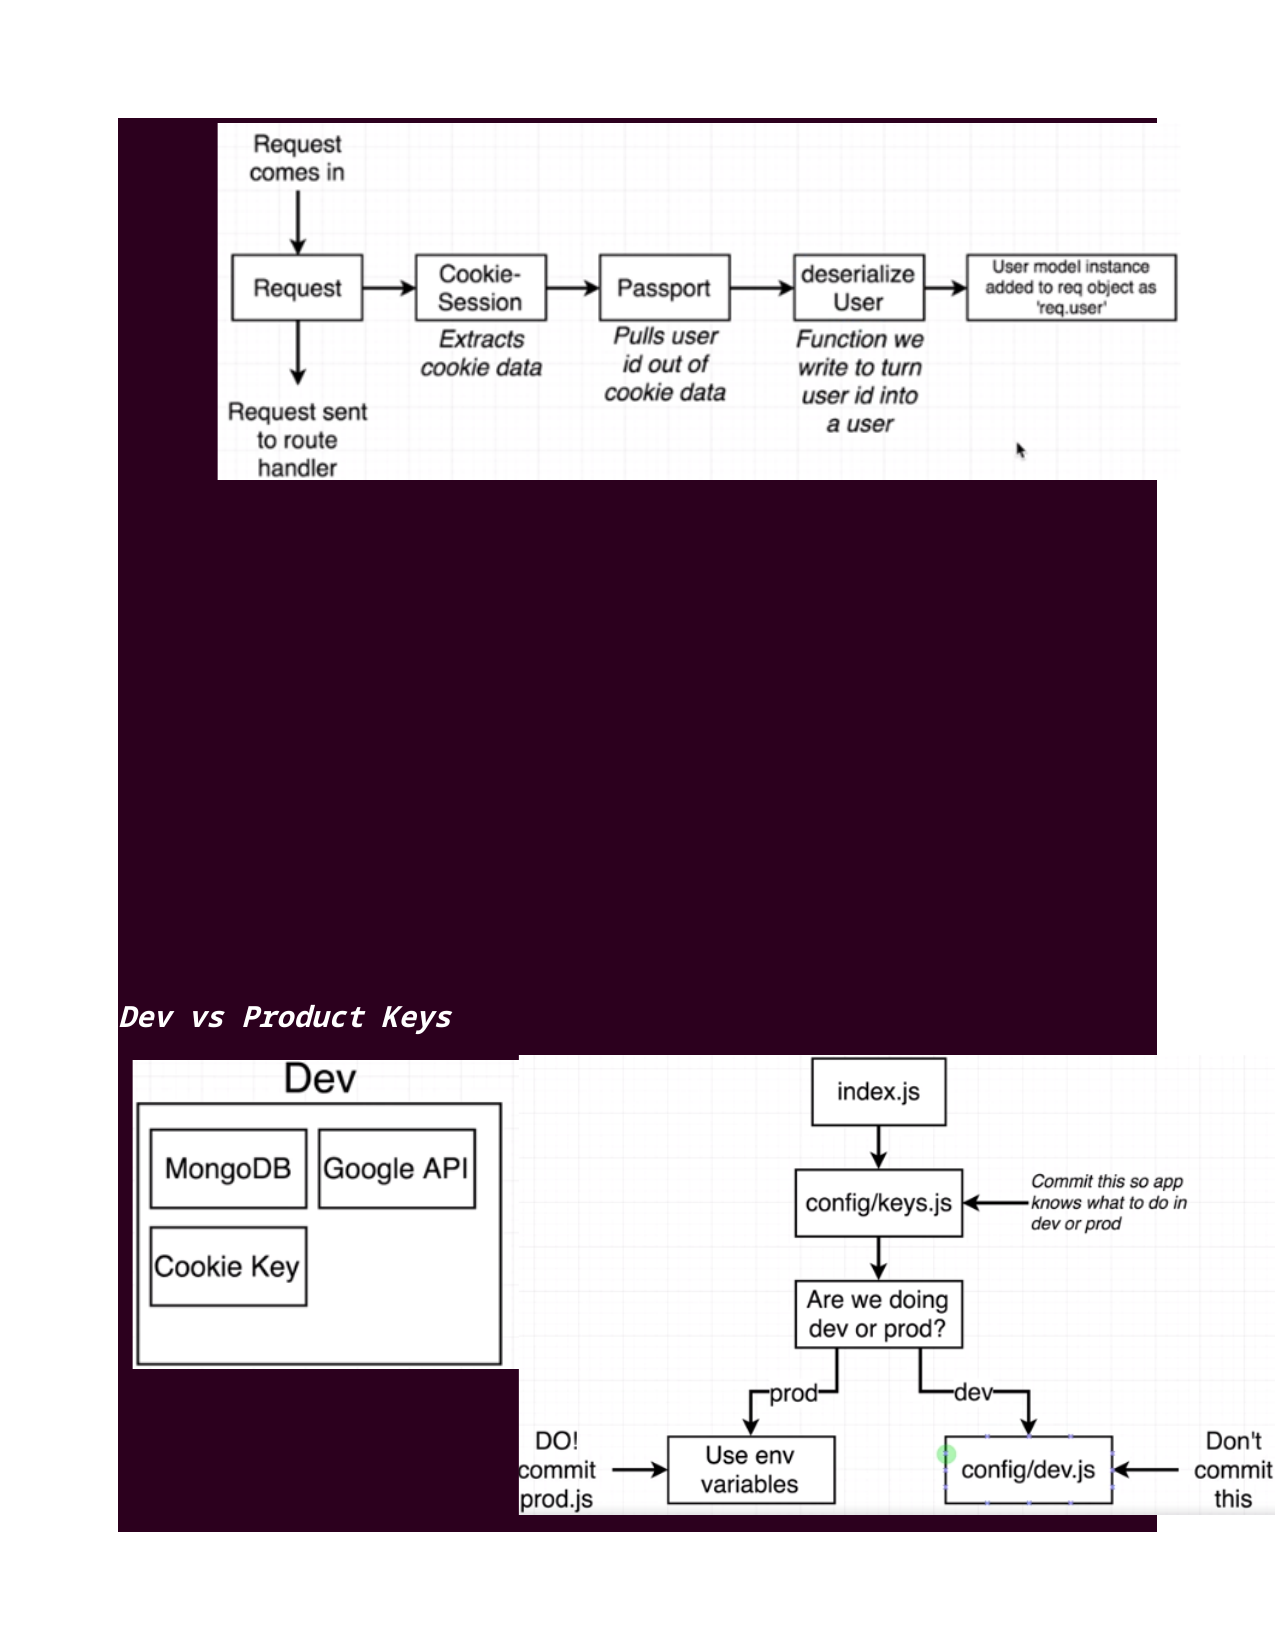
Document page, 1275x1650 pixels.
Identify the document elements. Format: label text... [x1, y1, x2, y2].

picture [132, 1055, 1275, 1515]
text Dev vs Product Keys [118, 996, 1157, 1036]
picture [217, 123, 1181, 480]
